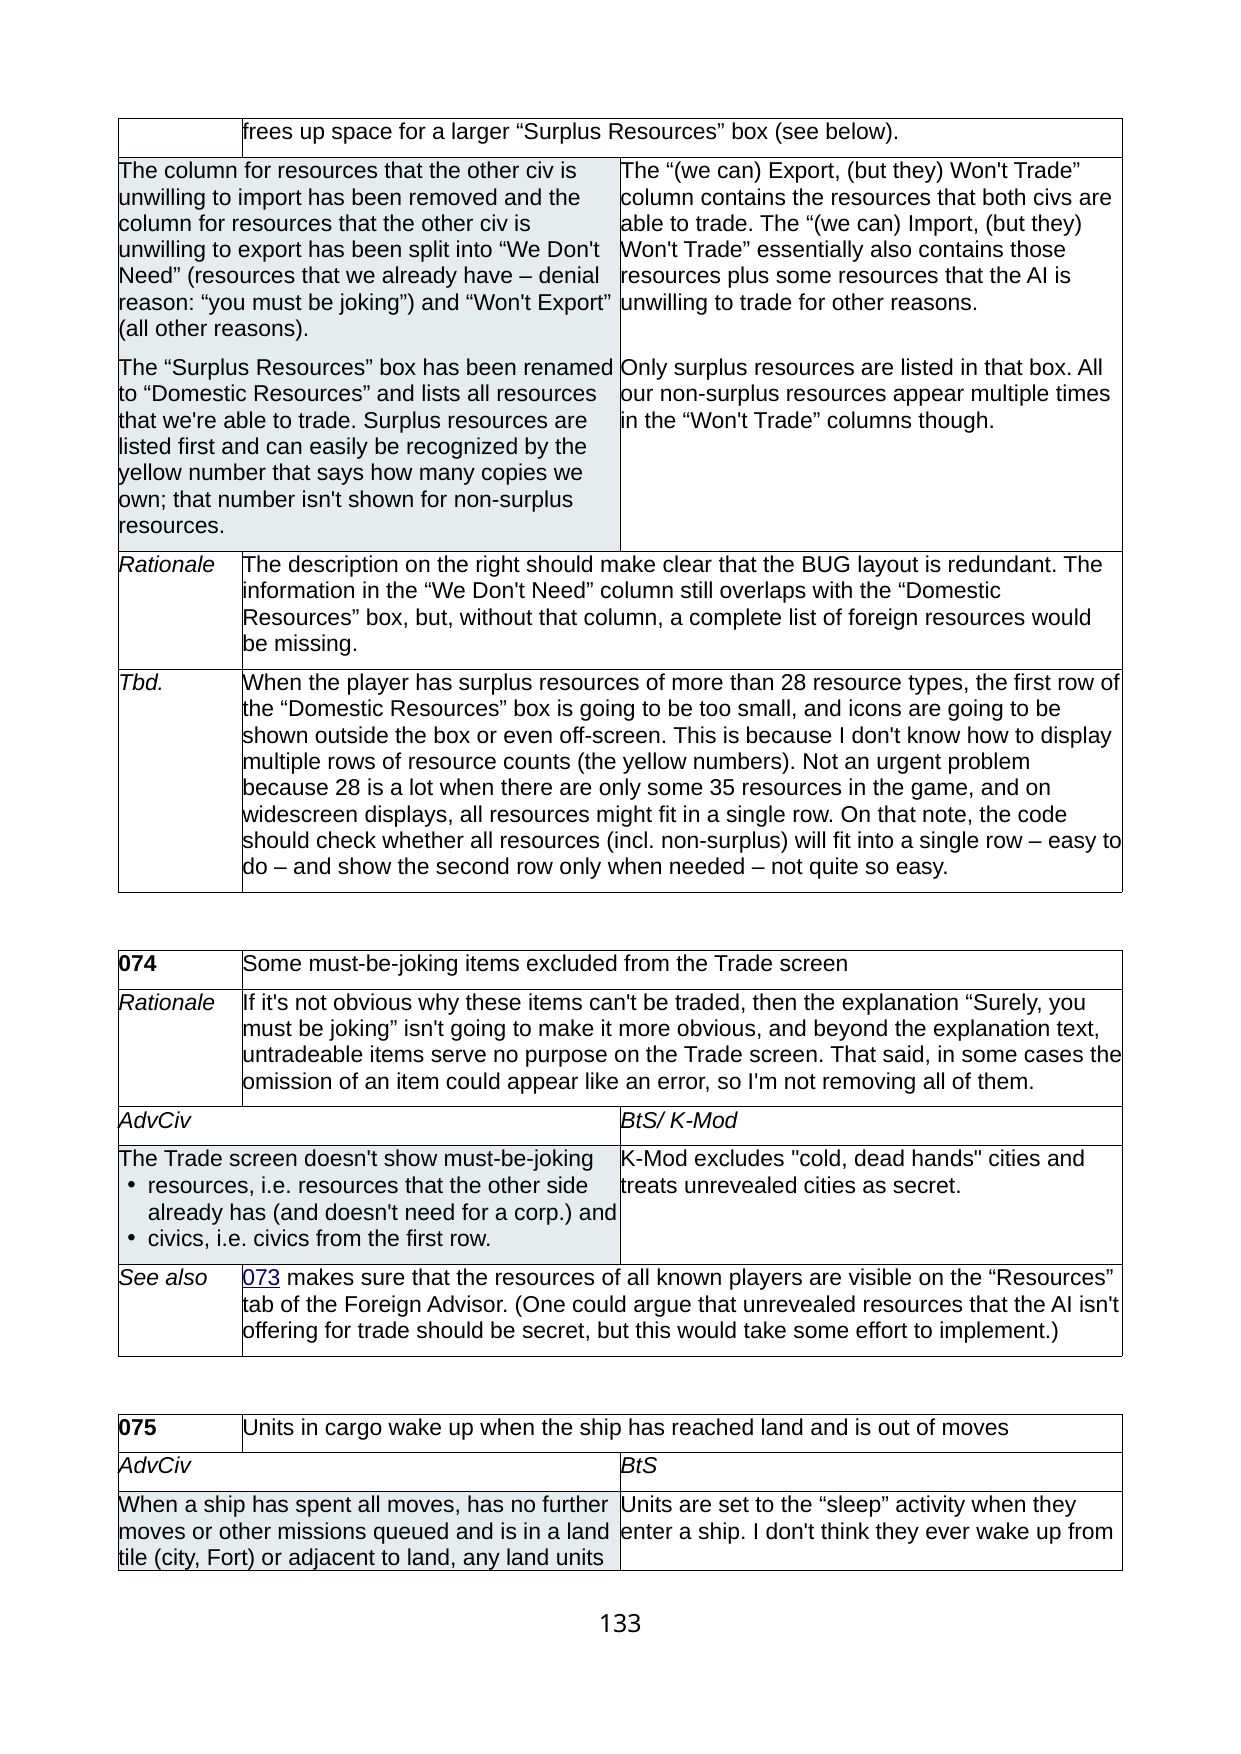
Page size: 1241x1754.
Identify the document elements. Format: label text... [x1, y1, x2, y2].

table_cell frees up space for a larger “Surplus Resources” box (see below). [243, 119, 1122, 157]
table_cell 073 makes sure that the resources of all known players are visible on the “Resources” tab of the Foreign Advisor. (One could argue that unrevealed resources that the AI isn't offering for trade should be secret, but this would take some effort to implement.) [243, 1265, 1122, 1356]
table_cell See also [119, 1265, 242, 1356]
table_cell If it's not obvious why these items can't be traded, then the explanation “Surely, you must be joking” isn't going to make it more obvious, and beyond the explanation text, untradeable items serve no purpose on the Trade screen. That said, in some cases the omission of an item could appear like an error, so I'm not removing all of them. [243, 990, 1122, 1106]
table_header Some must-be-joking items excluded from the Trade screen [243, 951, 1122, 988]
table_cell BtS/ K-Mod [621, 1107, 1122, 1145]
table_cell AdvCiv [119, 1453, 620, 1491]
table_cell Units are set to the “sleep” activity when they enter a ship. I don't think they ever wake up from [621, 1492, 1122, 1570]
table_cell When a ship has spent all moves, has no further moves or other missions queued and is in a land tile (city, Fort) or adjacent to land, any land units [119, 1492, 620, 1570]
table_cell [119, 119, 242, 157]
table_cell AdvCiv [119, 1107, 620, 1145]
table_cell Rationale [119, 552, 242, 669]
table_cell Tbd. [119, 670, 242, 892]
table_cell When the player has surplus resources of more than 28 resource types, the first row of the “Domestic Resources” box is going to be too small, and icons are going to be shown outside the box or even off-screen. This is because I don't know how to display multiple rows of resource counts (the yellow numbers). Not an urgent problem because 28 is a lot when there are only some 35 resources in the game, and on widescreen displays, all resources might fit in a single row. On that note, the code should check whether all resources (incl. non-surplus) will fit into a single row – easy to do – and show the second row only when needed – not quite so easy. [243, 670, 1122, 892]
table_header 075 [119, 1415, 242, 1452]
table_header Units in cargo wake up when the ship has reached land and is out of moves [243, 1415, 1122, 1452]
table_header 074 [119, 951, 242, 988]
table_cell The “(we can) Export, (but they) Won't Trade” column contains the resources that both civs are able to trade. The “(we can) Import, (but they) Won't Trade” essentially also contains those resources plus some resources that the AI is unwilling to trade for other reasons. Only surplus resources are listed in that box. All our non-surplus resources appear multiple times in the “Won't Trade” columns though. [621, 158, 1122, 551]
table_cell The Trade screen doesn't show must-be-joking resources, i.e. resources that the other side already has (and doesn't need for a corp.) and civics, i.e. civics from the first row. [119, 1146, 620, 1264]
table_cell K-Mod excludes "cold, dead hands" cities and treats unrevealed cities as secret. [621, 1146, 1122, 1264]
table_cell The column for resources that the other civ is unwilling to import has been removed and the column for resources that the other civ is unwilling to export has been split into “We Don't Need” (resources that we already have – denial reason: “you must be joking”) and “Won't Export” (all other reasons). The “Surplus Resources” box has been renamed to “Domestic Resources” and lists all resources that we're able to trade. Surplus resources are listed first and can easily be recognized by the yellow number that says how many copies we own; that number isn't shown for non-surplus resources. [119, 158, 620, 551]
table_cell BtS [621, 1453, 1122, 1491]
table_cell Rationale [119, 990, 242, 1106]
table_cell The description on the right should make clear that the BUG layout is redundant. The information in the “We Don't Need” column still overlaps with the “Domestic Resources” box, but, without that column, a complete list of foreign resources would be missing. [243, 552, 1122, 669]
